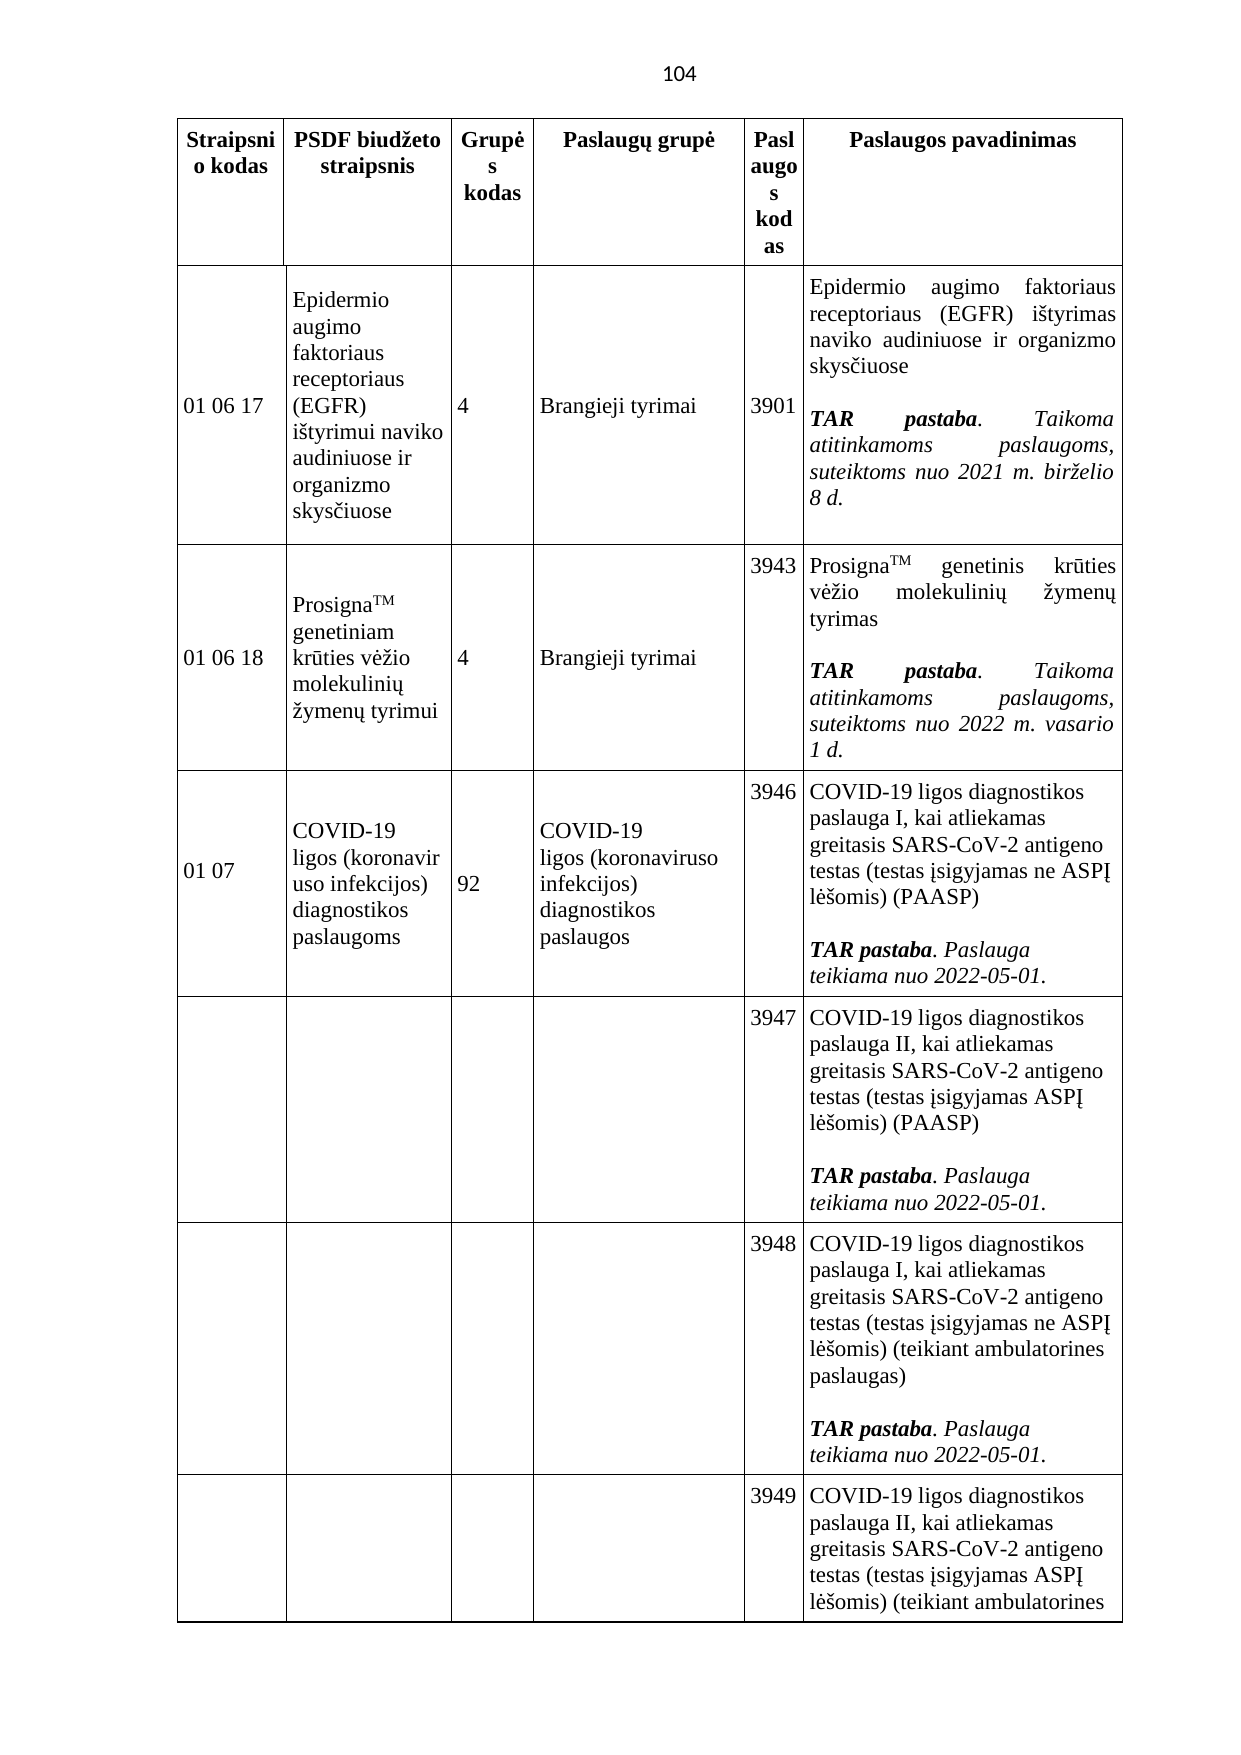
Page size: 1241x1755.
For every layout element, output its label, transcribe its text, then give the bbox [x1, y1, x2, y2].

table_cell Epidermio augimo faktoriaus receptoriaus (EGFR) ištyrimas naviko audiniuose ir organizmo skysčiuose TAR pastaba. Taikoma atitinkamoms paslaugoms, suteiktoms nuo 2021 m. birželio 8 d. [804, 266, 1122, 544]
table_cell 3901 [745, 266, 803, 544]
table_cell [287, 1223, 451, 1474]
table_cell [178, 1223, 286, 1474]
table_cell Epidermio augimo faktoriaus receptoriaus (EGFR) ištyrimui naviko audiniuose ir organizmo skysčiuose [287, 266, 451, 544]
table_cell ProsignaTM genetiniam krūties vėžio molekulinių žymenų tyrimui [287, 545, 451, 770]
table_cell 3947 [745, 997, 803, 1222]
table_cell Brangieji tyrimai [534, 545, 744, 770]
table_header PSDF biudžeto straipsnis [284, 119, 451, 265]
table_cell [452, 1223, 533, 1474]
table_cell 01 06 18 [178, 545, 286, 770]
table_cell [452, 1475, 533, 1621]
table_cell [452, 997, 533, 1222]
table_header Grupės kodas [452, 119, 533, 265]
table_cell [178, 997, 286, 1222]
table_cell COVID-19 ligos (koronaviruso infekcijos) diagnostikos paslaugoms [287, 771, 451, 996]
table_cell 4 [452, 266, 533, 544]
table_cell [287, 997, 451, 1222]
table_cell 92 [452, 771, 533, 996]
table_cell 4 [452, 545, 533, 770]
table_cell 3948 [745, 1223, 803, 1474]
table_header Paslaugų grupė [534, 119, 744, 265]
table_cell 3946 [745, 771, 803, 996]
table_cell [534, 1475, 744, 1621]
table_cell COVID-19 ligos diagnostikos paslauga II, kai atliekamas greitasis SARS-CoV-2 antigeno testas (testas įsigyjamas ASPĮ lėšomis) (teikiant ambulatorines [804, 1475, 1122, 1621]
table_cell 3949 [745, 1475, 803, 1621]
table_cell 3943 [745, 545, 803, 770]
table_cell 01 06 17 [178, 266, 286, 544]
table_cell COVID-19 ligos diagnostikos paslauga I, kai atliekamas greitasis SARS-CoV-2 antigeno testas (testas įsigyjamas ne ASPĮ lėšomis) (teikiant ambulatorines paslaugas) TAR pastaba. Paslauga teikiama nuo 2022-05-01. [804, 1223, 1122, 1474]
table_cell [178, 1475, 286, 1621]
table_cell Brangieji tyrimai [534, 266, 744, 544]
table_header Paslaugos kodas [745, 119, 803, 265]
table_header Paslaugos pavadinimas [804, 119, 1122, 265]
table_cell COVID-19 ligos diagnostikos paslauga I, kai atliekamas greitasis SARS-CoV-2 antigeno testas (testas įsigyjamas ne ASPĮ lėšomis) (PAASP) TAR pastaba. Paslauga teikiama nuo 2022-05-01. [804, 771, 1122, 996]
table_cell 01 07 [178, 771, 286, 996]
table_cell COVID-19 ligos diagnostikos paslauga II, kai atliekamas greitasis SARS-CoV-2 antigeno testas (testas įsigyjamas ASPĮ lėšomis) (PAASP) TAR pastaba. Paslauga teikiama nuo 2022-05-01. [804, 997, 1122, 1222]
table_cell COVID-19 ligos (koronaviruso infekcijos) diagnostikos paslaugos [534, 771, 744, 996]
table_cell ProsignaTM genetinis krūties vėžio molekulinių žymenų tyrimas TAR pastaba. Taikoma atitinkamoms paslaugoms, suteiktoms nuo 2022 m. vasario 1 d. [804, 545, 1122, 770]
table_cell [287, 1475, 451, 1621]
table_header Straipsnio kodas [178, 119, 283, 265]
table_cell [534, 997, 744, 1222]
table_cell [534, 1223, 744, 1474]
